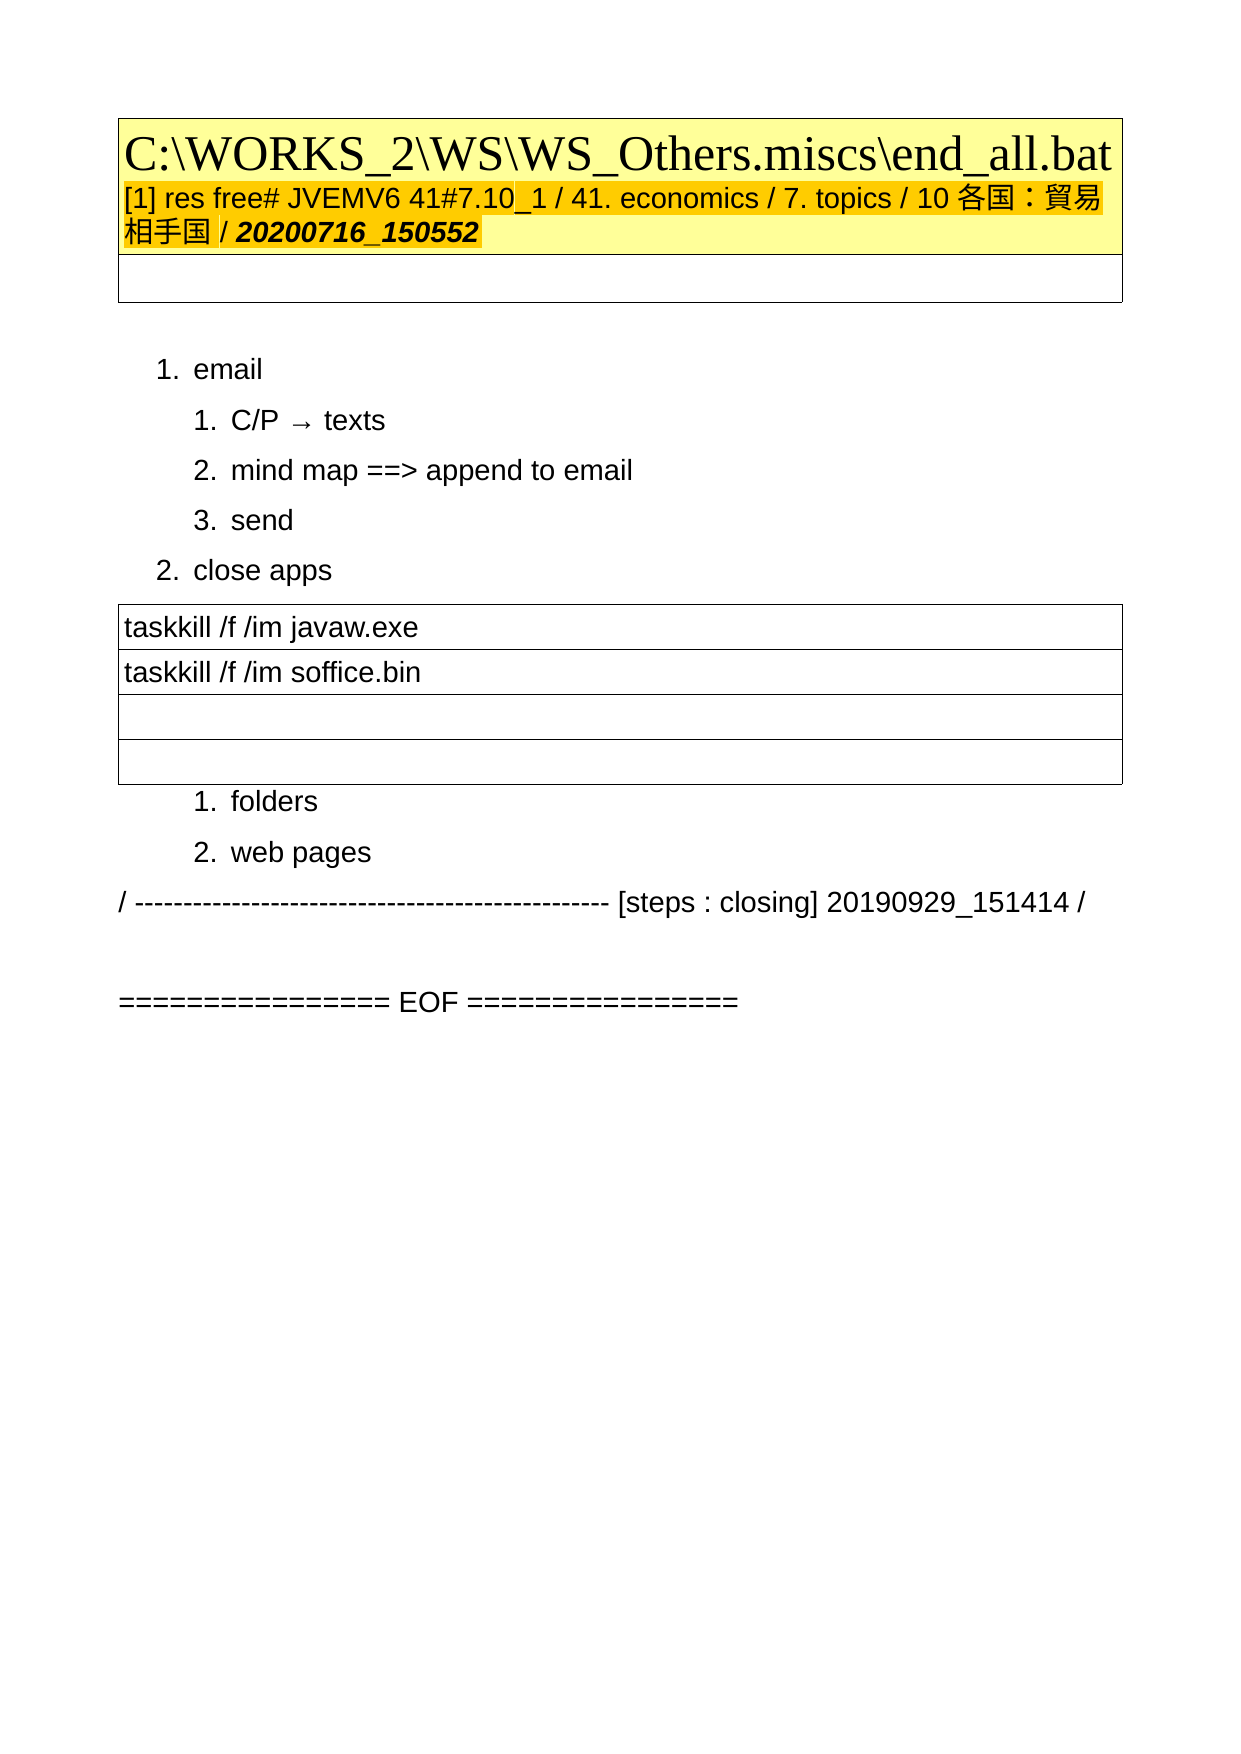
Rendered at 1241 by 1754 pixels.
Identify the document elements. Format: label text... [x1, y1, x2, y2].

list C/P → texts [193, 402, 1122, 436]
list email [156, 352, 1122, 386]
text ================ EOF ================ [118, 986, 1122, 1019]
table_cell taskkill /f /im soffice.bin [119, 650, 1122, 694]
table_cell [119, 740, 1122, 784]
list mind map ==> append to email [193, 453, 1122, 486]
list folders [193, 785, 1122, 818]
table_cell [119, 255, 1122, 302]
text / ------------------------------------------------- [steps : closing] 20190929_151414 / [118, 885, 1122, 918]
table_cell [119, 695, 1122, 739]
table_cell C:\WORKS_2\WS\WS_Others.miscs\end_all.bat [1] res free# JVEMV6 41#7.10_1 / 41. economics / 7. topics / 10 各国：貿易相手国 / 20200716_150552 [119, 119, 1122, 254]
list close apps [156, 553, 1122, 587]
list web pages [193, 834, 1122, 868]
table_header taskkill /f /im javaw.exe [119, 605, 1122, 649]
list send [193, 503, 1122, 537]
